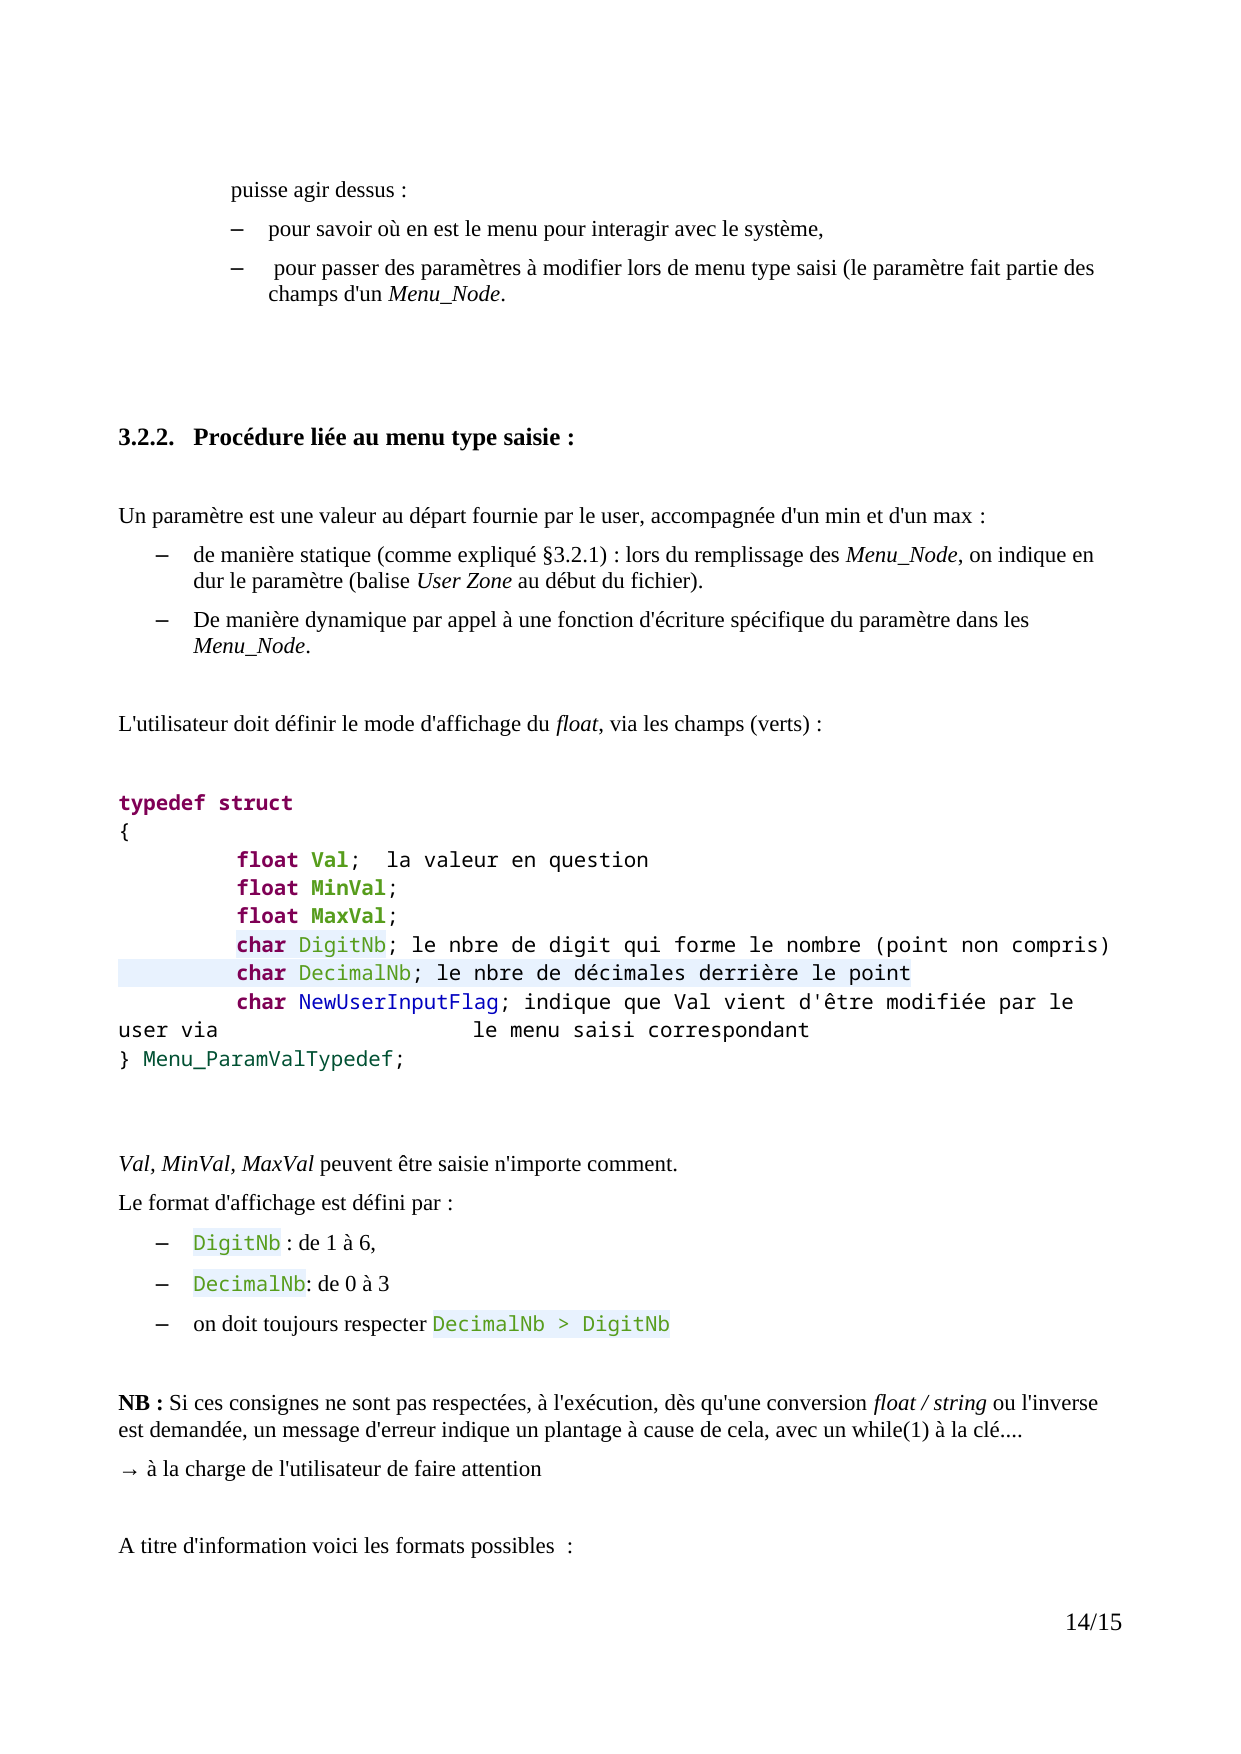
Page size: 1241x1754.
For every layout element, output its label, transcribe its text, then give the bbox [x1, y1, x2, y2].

text Val, MinVal, MaxVal peuvent être saisie n'importe comment. [118, 1150, 1122, 1176]
text → à la charge de l'utilisateur de faire attention [118, 1454, 1122, 1481]
text L'utilisateur doit définir le mode d'affichage du float, via les champs (verts) : [118, 710, 1122, 737]
text A titre d'information voici les formats possibles : [118, 1532, 1122, 1559]
text float MinVal; [118, 873, 1122, 902]
text Un paramètre est une valeur au départ fournie par le user, accompagnée d'un min et d'un max : [118, 502, 1122, 528]
list De manière dynamique par appel à une fonction d'écriture spécifique du paramètre dans les Menu_Node. [156, 606, 1122, 659]
text float MaxVal; [118, 902, 1122, 930]
text NB : Si ces consignes ne sont pas respectées, à l'exécution, dès qu'une conversion float / string ou l'inverse est demandée, un message d'erreur indique un plantage à cause de cela, avec un while(1) à la clé.... [118, 1389, 1122, 1442]
subtitle Procédure liée au menu type saisie : [118, 422, 1122, 451]
list on doit toujours respecter DecimalNb > DigitNb [156, 1309, 1122, 1338]
text } Menu_ParamValTypedef; [118, 1044, 1122, 1072]
text float Val; la valeur en question [118, 845, 1122, 873]
list puisse agir dessus : [193, 176, 1122, 203]
text char DecimalNb; le nbre de décimales derrière le point [118, 958, 1122, 987]
text char DigitNb; le nbre de digit qui forme le nombre (point non compris) [118, 930, 1122, 958]
list DigitNb : de 1 à 6, [156, 1228, 1122, 1256]
list pour savoir où en est le menu pour interagir avec le système, [231, 215, 1122, 242]
text char NewUserInputFlag; indique que Val vient d'être modifiée par le user via le menu saisi correspondant [118, 987, 1122, 1044]
list de manière statique (comme expliqué §3.2.1) : lors du remplissage des Menu_Node, on indique en dur le paramètre (balise User Zone au début du fichier). [156, 541, 1122, 594]
text Le format d'affichage est défini par : [118, 1189, 1122, 1215]
text { [118, 816, 1122, 845]
list DecimalNb: de 0 à 3 [156, 1269, 1122, 1297]
list pour passer des paramètres à modifier lors de menu type saisi (le paramètre fait partie des champs d'un Menu_Node. [231, 254, 1122, 307]
text typedef struct [118, 788, 1122, 816]
